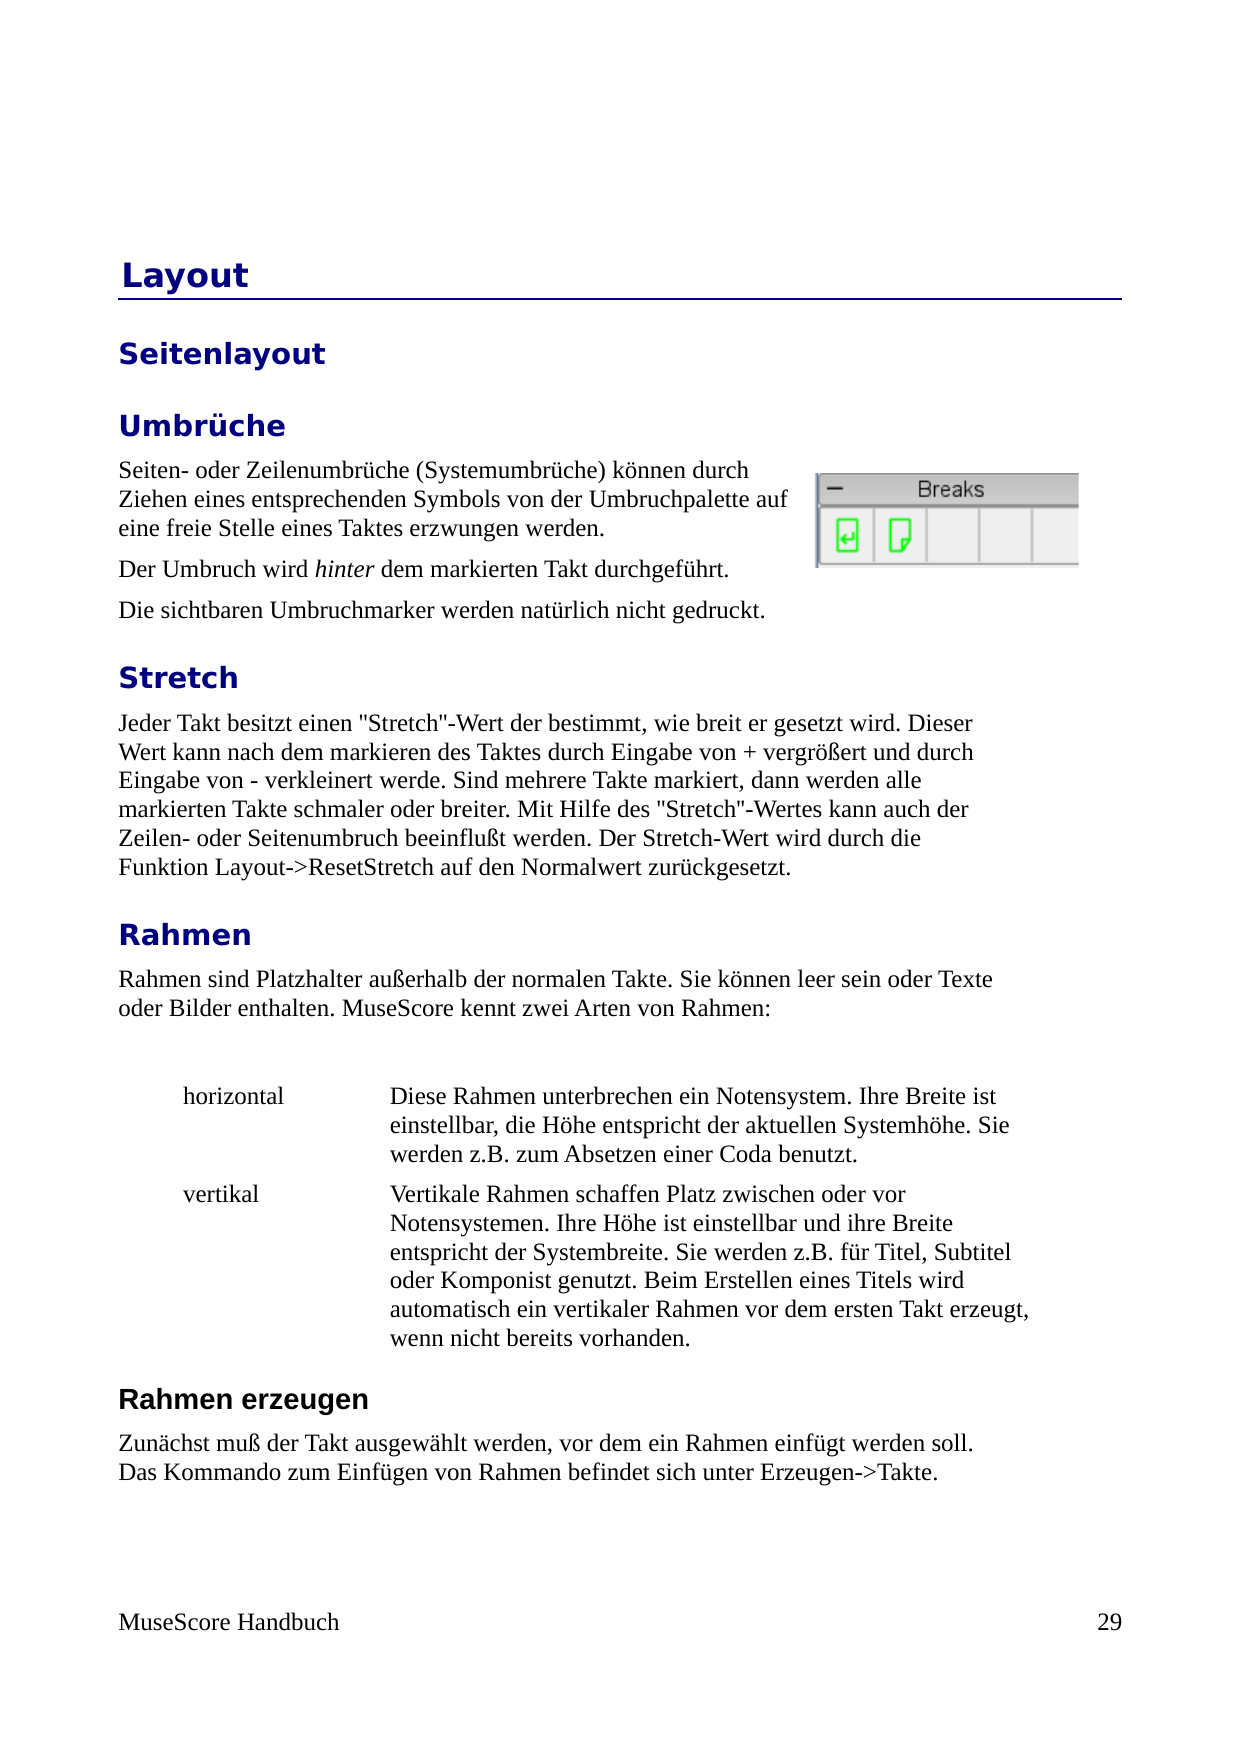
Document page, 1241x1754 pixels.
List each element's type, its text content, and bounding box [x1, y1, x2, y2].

text Zunächst muß der Takt ausgewählt werden, vor dem ein Rahmen einfügt werden soll. Das Kommando zum Einfügen von Rahmen befindet sich unter Erzeugen->Takte. [118, 1428, 1004, 1486]
subtitle Rahmen [118, 918, 1122, 952]
text Der Umbruch wird hinter dem markierten Takt durchgeführt. [118, 554, 1004, 583]
subtitle Layout [118, 253, 1122, 298]
text Seiten- oder Zeilenumbrüche (Systemumbrüche) können durch Ziehen eines entsprechenden Symbols von der Umbruchpalette auf eine freie Stelle eines Taktes erzwungen werden. [118, 455, 1004, 542]
text Die sichtbaren Umbruchmarker werden natürlich nicht gedruckt. [118, 595, 1004, 624]
subtitle Rahmen erzeugen [118, 1382, 1122, 1416]
subtitle Stretch [118, 662, 1122, 696]
table_cell vertikal [177, 1174, 384, 1357]
table_header Diese Rahmen unterbrechen ein Notensystem. Ihre Breite ist einstellbar, die Höhe entspricht der aktuellen Systemhöhe. Sie werden z.B. zum Absetzen einer Coda benutzt. [384, 1076, 1063, 1173]
table_cell Vertikale Rahmen schaffen Platz zwischen oder vor Notensystemen. Ihre Höhe ist einstellbar und ihre Breite entspricht der Systembreite. Sie werden z.B. für Titel, Subtitel oder Komponist genutzt. Beim Erstellen eines Titels wird automatisch ein vertikaler Rahmen vor dem ersten Takt erzeugt, wenn nicht bereits vorhanden. [384, 1174, 1063, 1357]
picture [814, 473, 1079, 568]
table_header horizontal [177, 1076, 384, 1173]
subtitle Umbrüche [118, 409, 1122, 443]
text Jeder Takt besitzt einen ''Stretch''-Wert der bestimmt, wie breit er gesetzt wird. Dieser Wert kann nach dem markieren des Taktes durch Eingabe von + vergrößert und durch Eingabe von - verkleinert werde. Sind mehrere Takte markiert, dann werden alle markierten Takte schmaler oder breiter. Mit Hilfe des ''Stretch''-Wertes kann auch der Zeilen- oder Seitenumbruch beeinflußt werden. Der Stretch-Wert wird durch die Funktion Layout->ResetStretch auf den Normalwert zurückgesetzt. [118, 708, 1004, 881]
subtitle Seitenlayout [118, 337, 1122, 371]
text Rahmen sind Platzhalter außerhalb der normalen Takte. Sie können leer sein oder Texte oder Bilder enthalten. MuseScore kennt zwei Arten von Rahmen: [118, 964, 1004, 1022]
